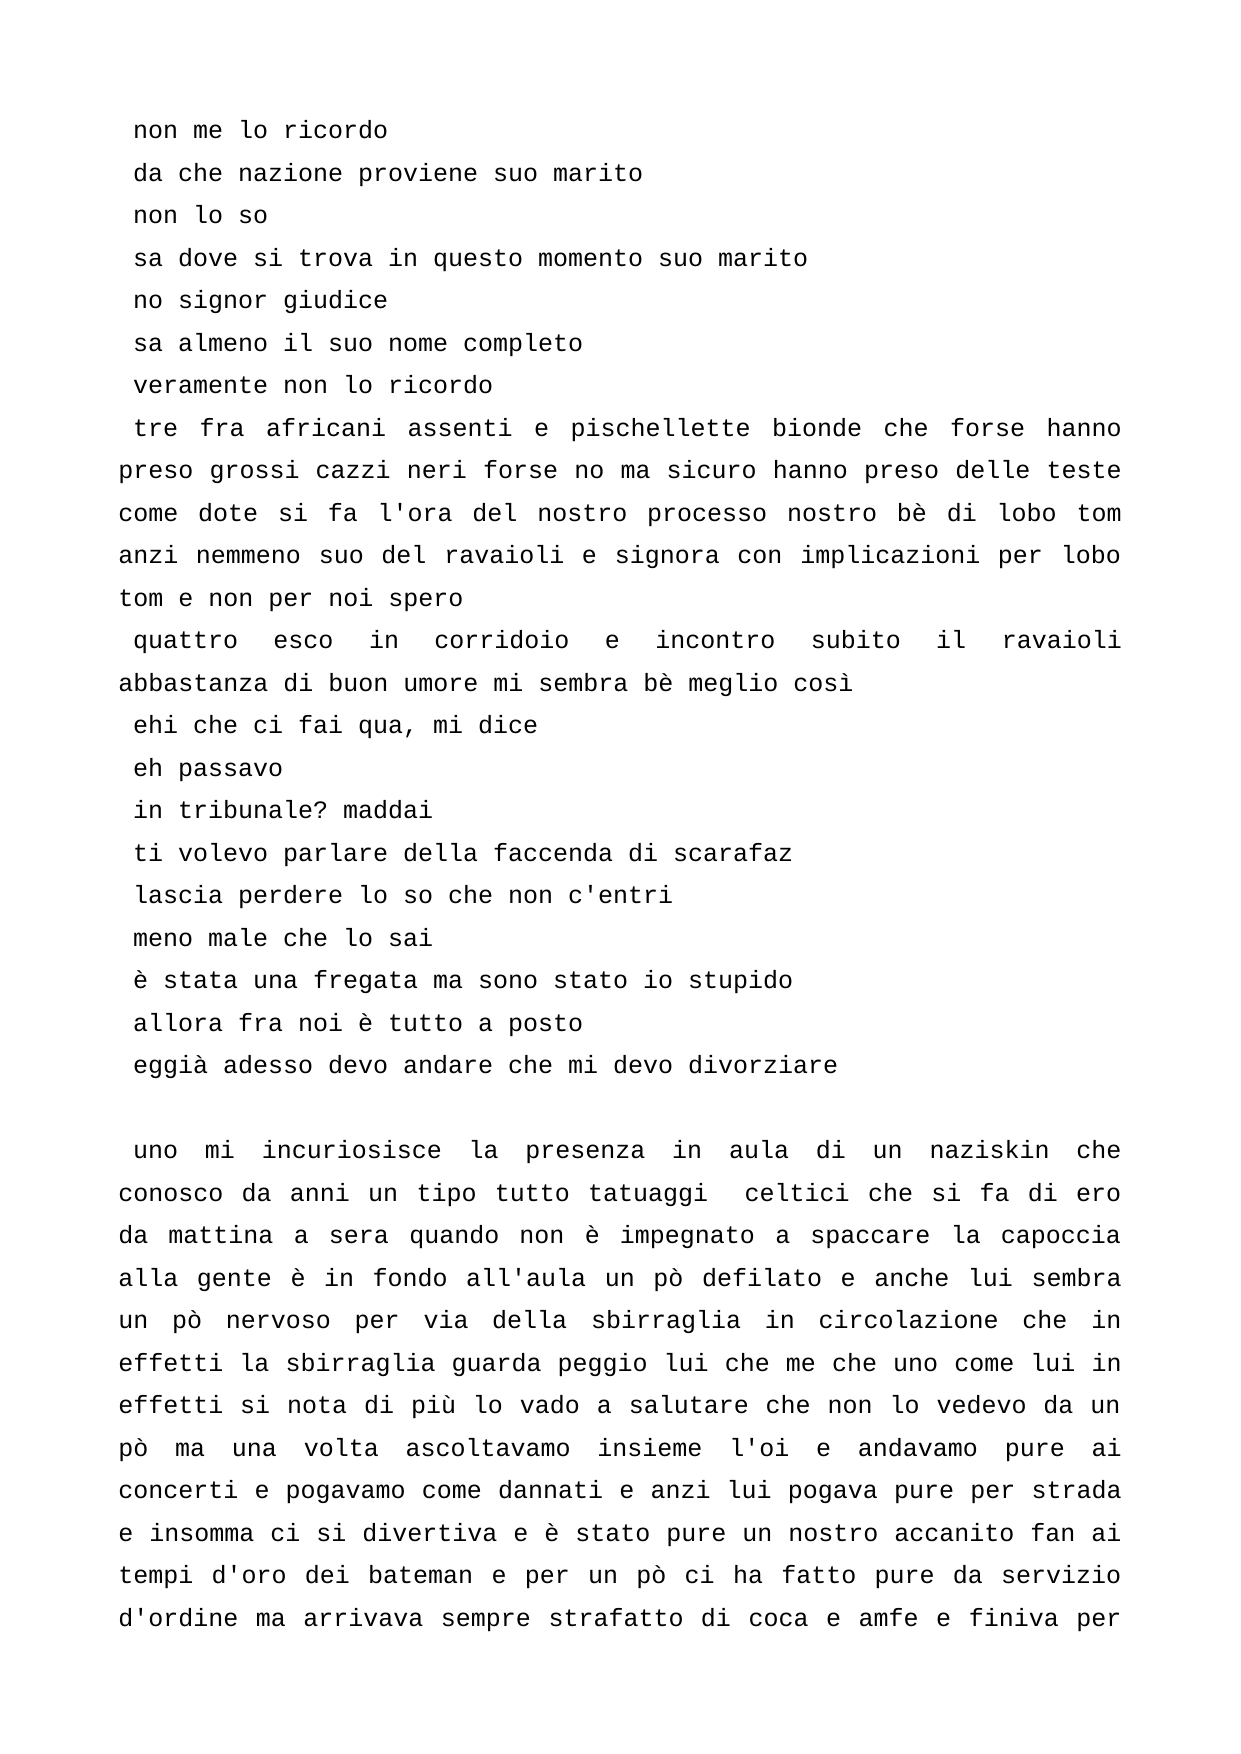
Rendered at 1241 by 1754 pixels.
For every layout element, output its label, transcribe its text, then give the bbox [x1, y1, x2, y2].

text ehi che ci fai qua, mi dice [118, 713, 1122, 741]
text sa dove si trova in questo momento suo marito [118, 246, 1122, 274]
text eh passavo [118, 756, 1122, 784]
text eggià adesso devo andare che mi devo divorziare [118, 1053, 1122, 1081]
text non me lo ricordo [118, 118, 1122, 146]
text meno male che lo sai [118, 926, 1122, 954]
text tre fra africani assenti e pischellette bionde che forse hanno preso grossi cazzi neri forse no ma sicuro hanno preso delle teste come dote si fa l'ora del nostro processo nostro bè di lobo tom anzi nemmeno suo del ravaioli e signora con implicazioni per lobo tom e non per noi spero [118, 416, 1122, 614]
text sa almeno il suo nome completo [118, 331, 1122, 359]
text ti volevo parlare della faccenda di scarafaz [118, 841, 1122, 869]
text è stata una fregata ma sono stato io stupido [118, 968, 1122, 996]
text da che nazione proviene suo marito [118, 161, 1122, 189]
text no signor giudice [118, 288, 1122, 316]
text quattro esco in corridoio e incontro subito il ravaioli abbastanza di buon umore mi sembra bè meglio così [118, 628, 1122, 699]
text lascia perdere lo so che non c'entri [118, 883, 1122, 911]
text veramente non lo ricordo [118, 373, 1122, 401]
text allora fra noi è tutto a posto [118, 1011, 1122, 1039]
text in tribunale? maddai [118, 798, 1122, 826]
text uno mi incuriosisce la presenza in aula di un naziskin che conosco da anni un tipo tutto tatuaggi celtici che si fa di ero da mattina a sera quando non è impegnato a spaccare la capoccia alla gente è in fondo all'aula un pò defilato e anche lui sembra un pò nervoso per via della sbirraglia in circolazione che in effetti la sbirraglia guarda peggio lui che me che uno come lui in effetti si nota di più lo vado a salutare che non lo vedevo da un pò ma una volta ascoltavamo insieme l'oi e andavamo pure ai concerti e pogavamo come dannati e anzi lui pogava pure per strada e insomma ci si divertiva e è stato pure un nostro accanito fan ai tempi d'oro dei bateman e per un pò ci ha fatto pure da servizio d'ordine ma arrivava sempre strafatto di coca e amfe e finiva per [118, 1138, 1122, 1633]
text non lo so [118, 203, 1122, 231]
